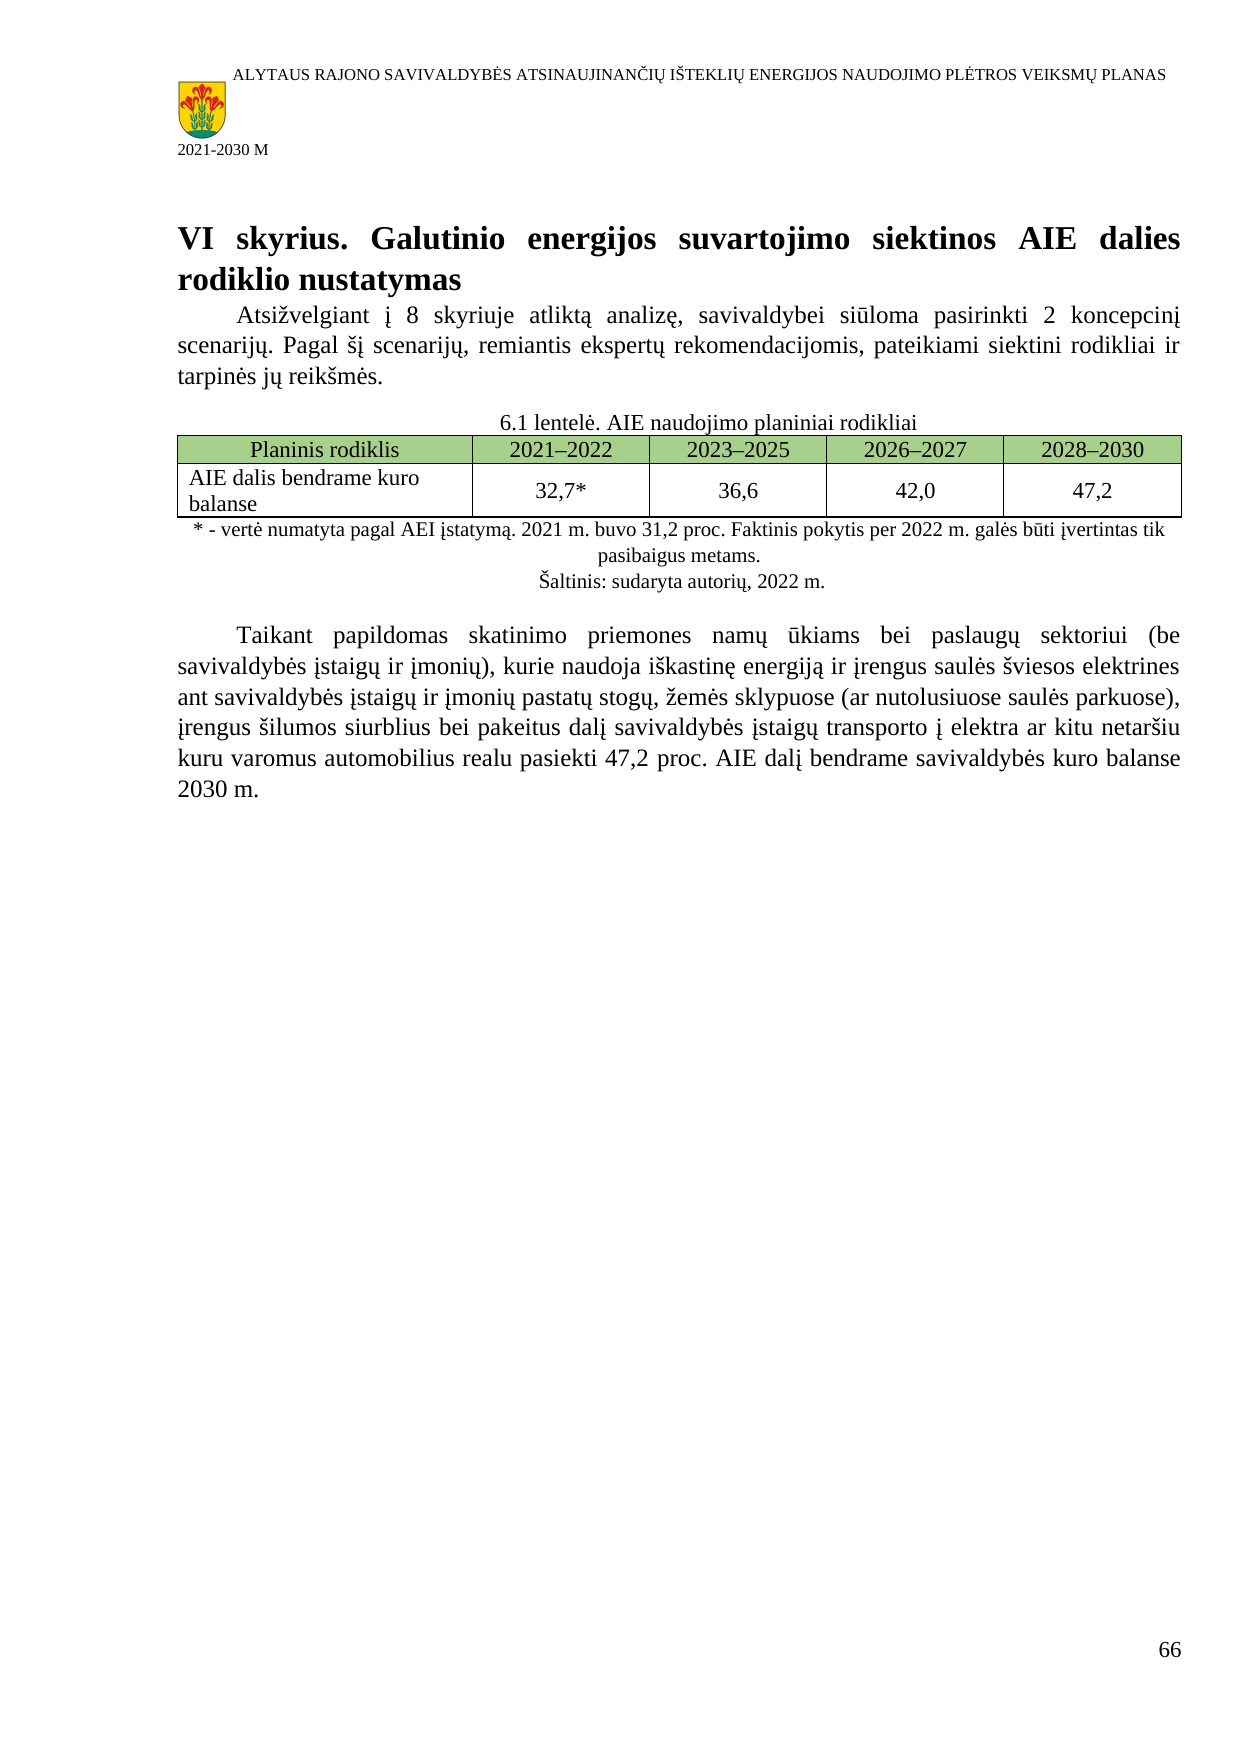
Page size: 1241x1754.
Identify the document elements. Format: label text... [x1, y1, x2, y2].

table_header 2026–2027 [827, 436, 1003, 463]
text * - vertė numatyta pagal AEI įstatymą. 2021 m. buvo 31,2 proc. Faktinis pokytis per 2022 m. galės būti įvertintas tik pasibaigus metams. [177, 518, 1181, 567]
text 6.1 lentelė. AIE naudojimo planiniai rodikliai [177, 409, 1181, 435]
text Taikant papildomas skatinimo priemones namų ūkiams bei paslaugų sektoriui (be savivaldybės įstaigų ir įmonių), kurie naudoja iškastinę energiją ir įrengus saulės šviesos elektrines ant savivaldybės įstaigų ir įmonių pastatų stogų, žemės sklypuose (ar nutolusiuose saulės parkuose), įrengus šilumos siurblius bei pakeitus dalį savivaldybės įstaigų transporto į elektra ar kitu netaršiu kuru varomus automobilius realu pasiekti 47,2 proc. AIE dalį bendrame savivaldybės kuro balanse 2030 m. [177, 620, 1181, 803]
text Atsižvelgiant į 8 skyriuje atliktą analizę, savivaldybei siūloma pasirinkti 2 koncepcinį scenarijų. Pagal šį scenarijų, remiantis ekspertų rekomendacijomis, pateikiami siektini rodikliai ir tarpinės jų reikšmės. [177, 300, 1181, 390]
table_cell 47,2 [1004, 464, 1181, 516]
table_cell AIE dalis bendrame kuro balanse [178, 464, 472, 516]
table_header Planinis rodiklis [178, 436, 472, 463]
table_header 2028–2030 [1004, 436, 1181, 463]
table_header 2021–2022 [473, 436, 649, 463]
table_header 2023–2025 [650, 436, 826, 463]
text VI skyrius. Galutinio energijos suvartojimo siektinos AIE dalies rodiklio nustatymas [177, 218, 1181, 297]
table_cell 32,7* [473, 464, 649, 516]
table_cell 36,6 [650, 464, 826, 516]
text Šaltinis: sudaryta autorių, 2022 m. [177, 569, 1181, 593]
table_cell 42,0 [827, 464, 1003, 516]
